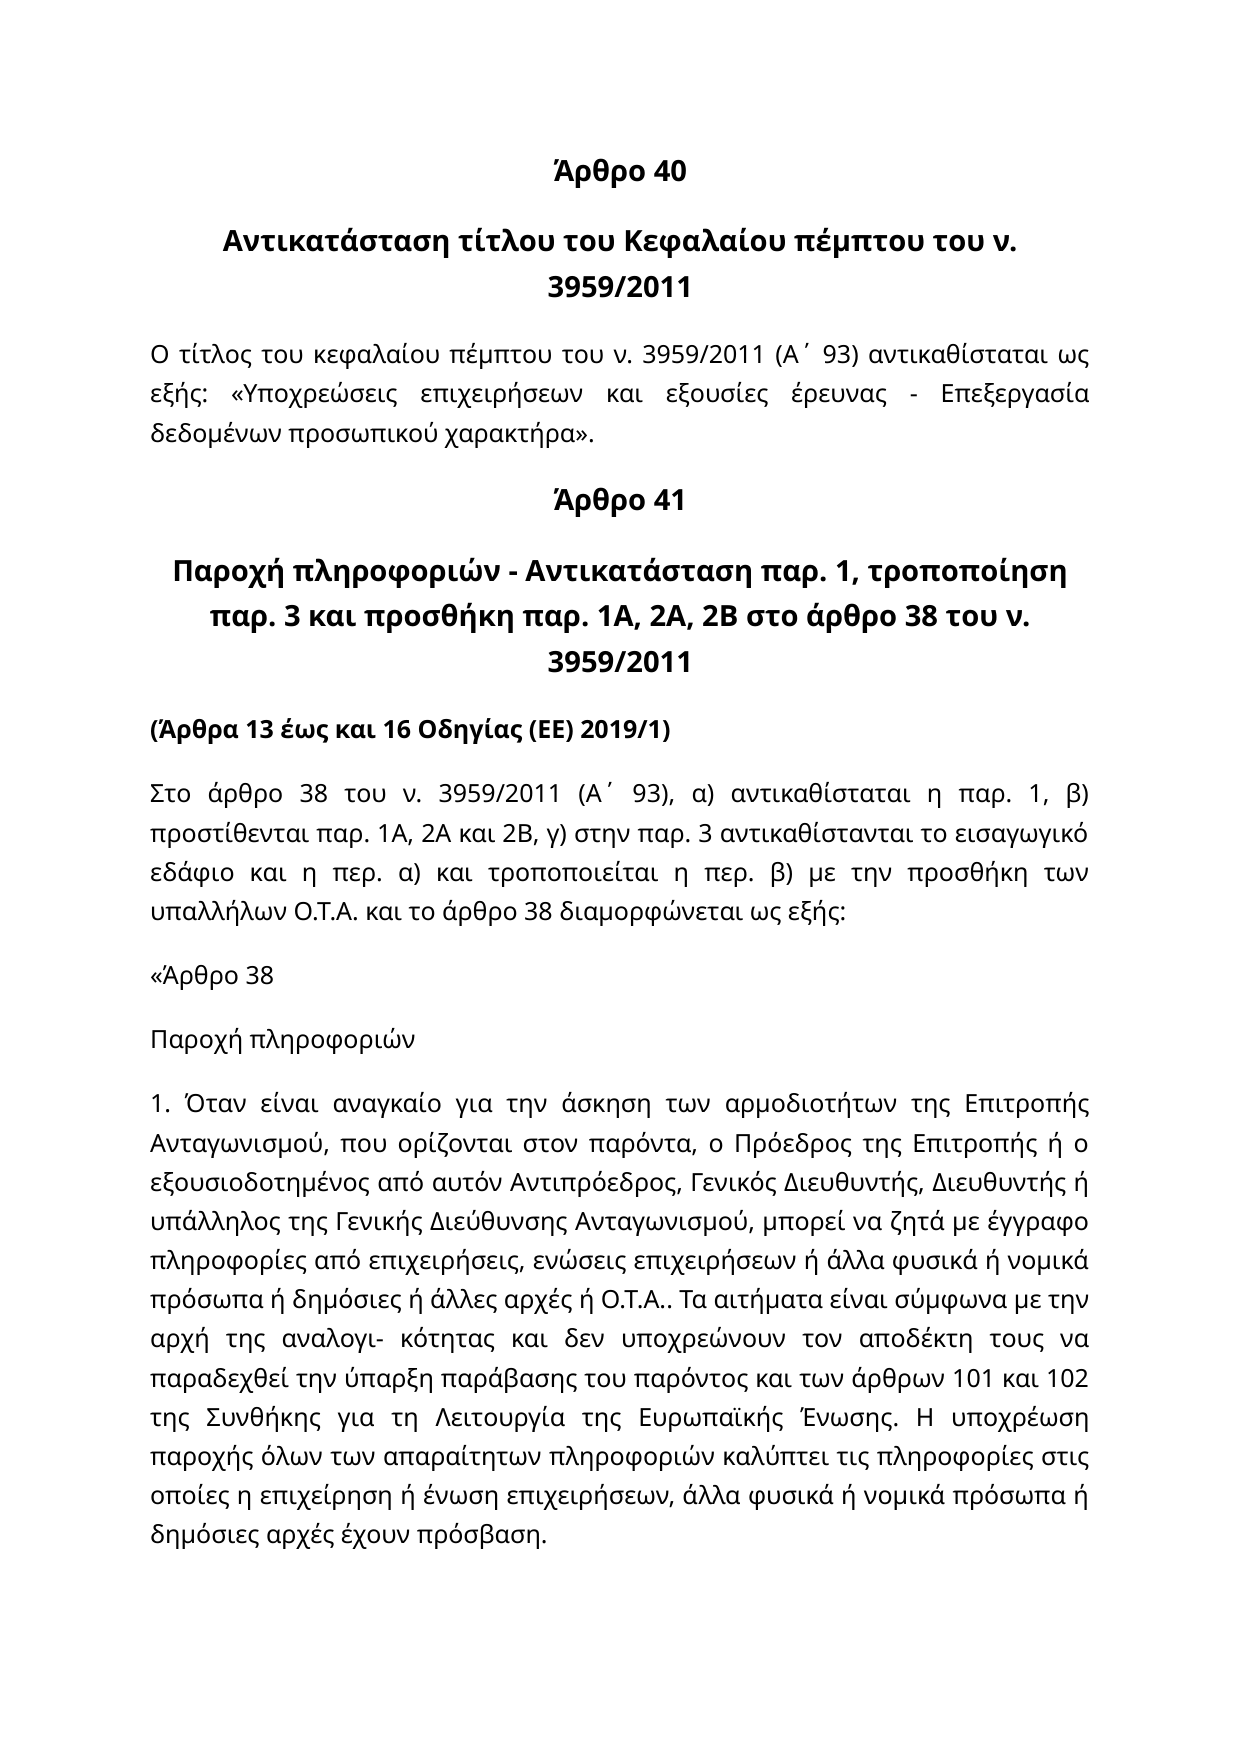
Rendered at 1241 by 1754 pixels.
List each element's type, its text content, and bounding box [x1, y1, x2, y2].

text (Άρθρα 13 έως και 16 Οδηγίας (ΕΕ) 2019/1) [150, 712, 1090, 746]
subtitle Άρθρο 41 [150, 479, 1090, 519]
text «Άρθρο 38 [150, 958, 1090, 992]
text Στο άρθρο 38 του ν. 3959/2011 (Α΄ 93), α) αντικαθίσταται η παρ. 1, β) προστίθενται παρ. 1Α, 2Α και 2Β, γ) στην παρ. 3 αντικαθίστανται το εισαγωγικό εδάφιο και η περ. α) και τροποποιείται η περ. β) με την προσθήκη των υπαλλήλων Ο.Τ.Α. και το άρθρο 38 διαμορφώνεται ως εξής: [150, 776, 1090, 928]
subtitle Παροχή πληροφοριών - Αντικατάσταση παρ. 1, τροποποίηση παρ. 3 και προσθήκη παρ. 1Α, 2Α, 2Β στο άρθρο 38 του ν. 3959/2011 [150, 550, 1090, 681]
text 1. Όταν είναι αναγκαίο για την άσκηση των αρμοδιοτήτων της Επιτροπής Ανταγωνισμού, που ορίζονται στον παρόντα, ο Πρόεδρος της Επιτροπής ή ο εξουσιοδοτημένος από αυτόν Αντιπρόεδρος, Γενικός Διευθυντής, Διευθυντής ή υπάλληλος της Γενικής Διεύθυνσης Ανταγωνισμού, μπορεί να ζητά με έγγραφο πληροφορίες από επιχειρήσεις, ενώσεις επιχειρήσεων ή άλλα φυσικά ή νομικά πρόσωπα ή δημόσιες ή άλλες αρχές ή Ο.Τ.Α.. Τα αιτήματα είναι σύμφωνα με την αρχή της αναλογι- κότητας και δεν υποχρεώνουν τον αποδέκτη τους να παραδεχθεί την ύπαρξη παράβασης του παρόντος και των άρθρων 101 και 102 της Συνθήκης για τη Λειτουργία της Ευρωπαϊκής Ένωσης. Η υποχρέωση παροχής όλων των απαραίτητων πληροφοριών καλύπτει τις πληροφορίες στις οποίες η επιχείρηση ή ένωση επιχειρήσεων, άλλα φυσικά ή νομικά πρόσωπα ή δημόσιες αρχές έχουν πρόσβαση. [150, 1086, 1090, 1551]
text Ο τίτλος του κεφαλαίου πέμπτου του ν. 3959/2011 (Α΄ 93) αντικαθίσταται ως εξής: «Υποχρεώσεις επιχειρήσεων και εξουσίες έρευνας - Επεξεργασία δεδομένων προσωπικού χαρακτήρα». [150, 337, 1090, 449]
text Παροχή πληροφοριών [150, 1022, 1090, 1056]
subtitle Αντικατάσταση τίτλου του Κεφαλαίου πέμπτου του ν. 3959/2011 [150, 221, 1090, 306]
subtitle Άρθρο 40 [150, 150, 1090, 190]
